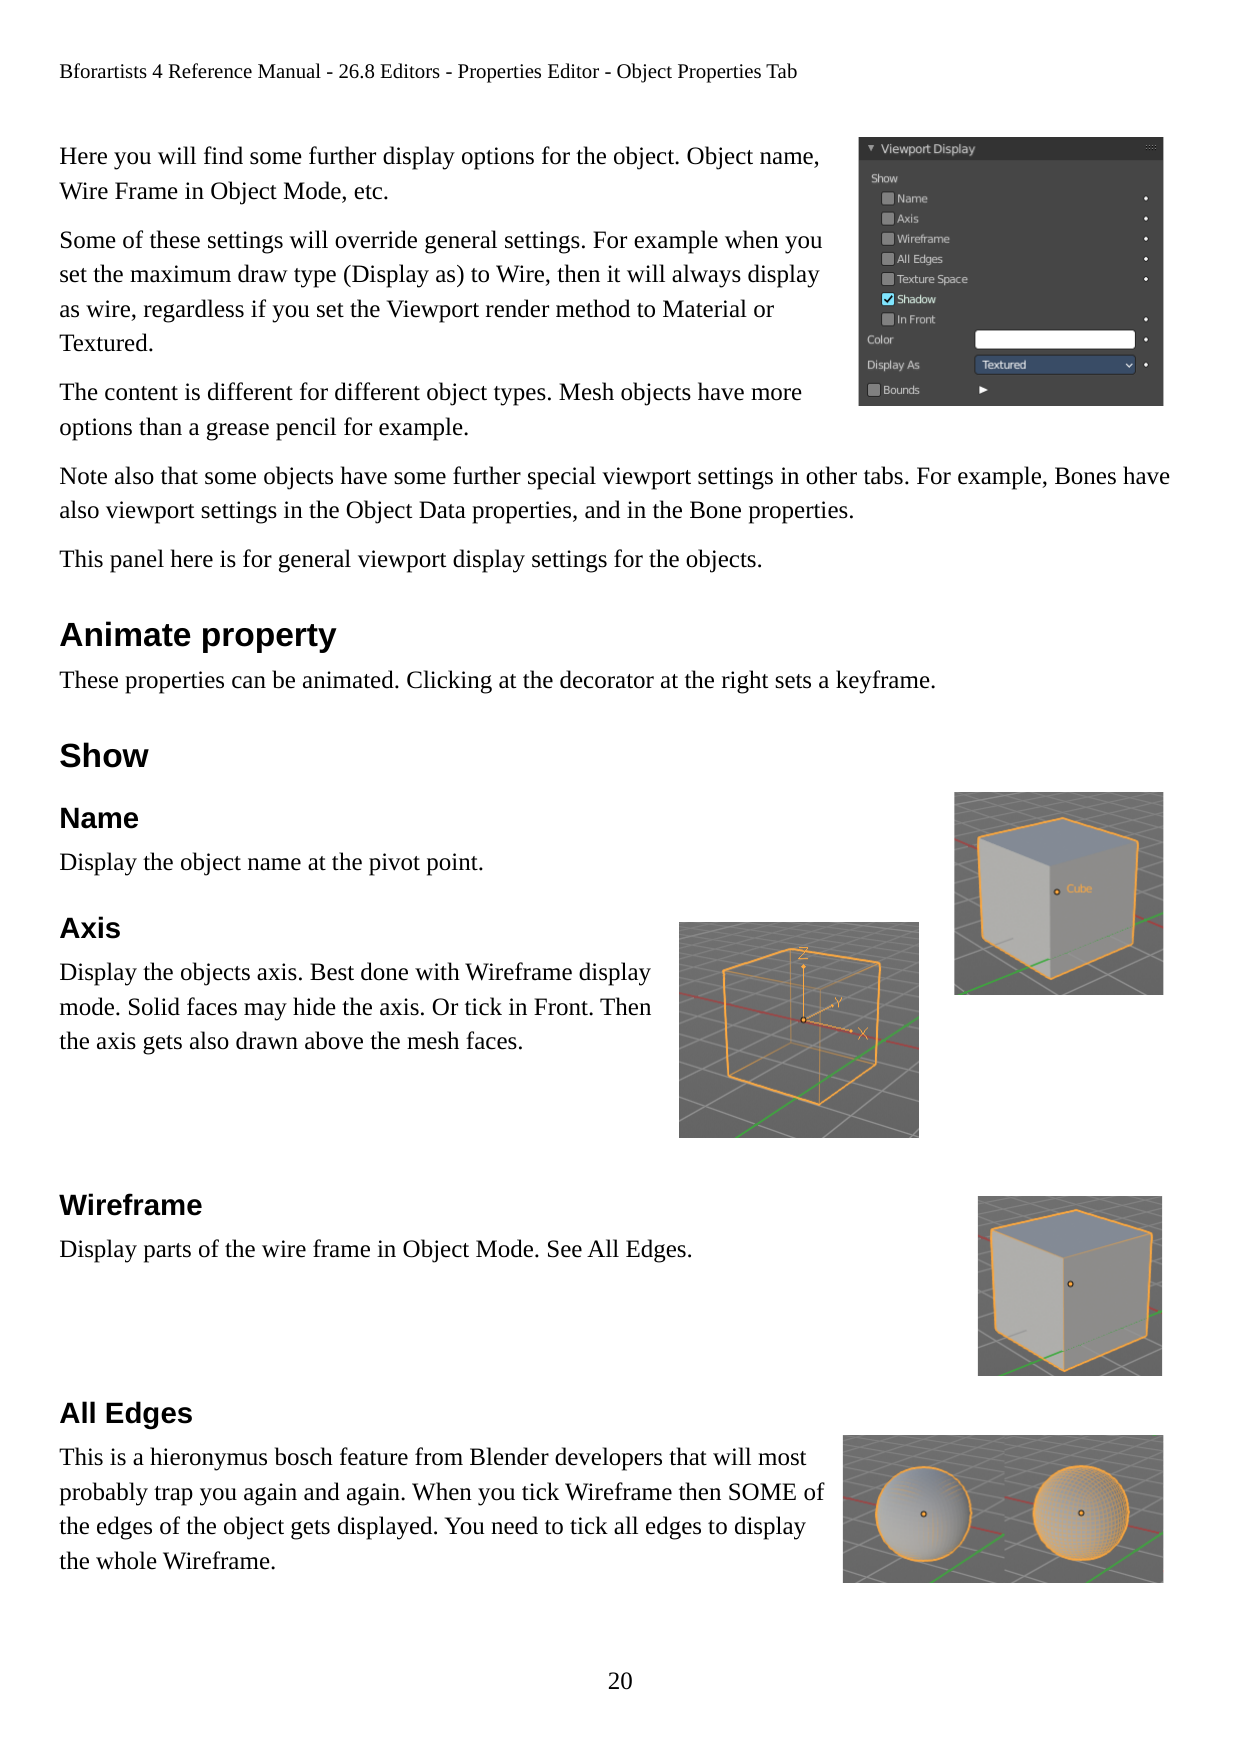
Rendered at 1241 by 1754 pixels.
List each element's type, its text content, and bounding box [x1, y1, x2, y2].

subtitle Animate property [59, 614, 1181, 653]
picture [977, 1196, 1163, 1376]
subtitle Wireframe [59, 1188, 1181, 1222]
text Note also that some objects have some further special viewport settings in other tabs. For example, Bones have also viewport settings in the Object Data properties, and in the Bone properties. [59, 461, 1181, 524]
text These properties can be animated. Clicking at the decorator at the right sets a keyframe. [59, 666, 1181, 694]
text This is a hieronymus bosch feature from Blender developers that will most probably trap you again and again. When you tick Wireframe then SOME of the edges of the object gets displayed. You need to tick all edges to display the whole Wireframe. [59, 1442, 842, 1574]
text The content is different for different object types. Mesh objects have more options than a grease pencil for example. [59, 377, 1181, 441]
subtitle Axis [59, 911, 954, 945]
picture [842, 1435, 1164, 1583]
subtitle Show [59, 735, 1181, 774]
text Display the object name at the pivot point. [59, 847, 954, 876]
text Here you will find some further display options for the object. Object name, Wire Frame in Object Mode, etc. [59, 141, 858, 204]
picture [858, 137, 1164, 406]
text Display parts of the wire frame in Object Mode. See All Edges. [59, 1234, 977, 1263]
picture [679, 922, 919, 1138]
text Display the objects axis. Best done with Wireframe display mode. Solid faces may hide the axis. Or tick in Front. Then the axis gets also drawn above the mesh faces. [59, 957, 679, 1055]
text [919, 957, 1181, 1055]
subtitle [1164, 801, 1181, 835]
text Some of these settings will override general settings. For example when you set the maximum draw type (Display as) to Wire, then it will always display as wire, regardless if you set the Viewport render method to Material or Textured. [59, 225, 858, 357]
picture [954, 792, 1164, 995]
subtitle All Edges [59, 1396, 1181, 1430]
subtitle [1164, 911, 1181, 945]
text This panel here is for general viewport display settings for the objects. [59, 544, 1181, 573]
subtitle Name [59, 801, 954, 835]
